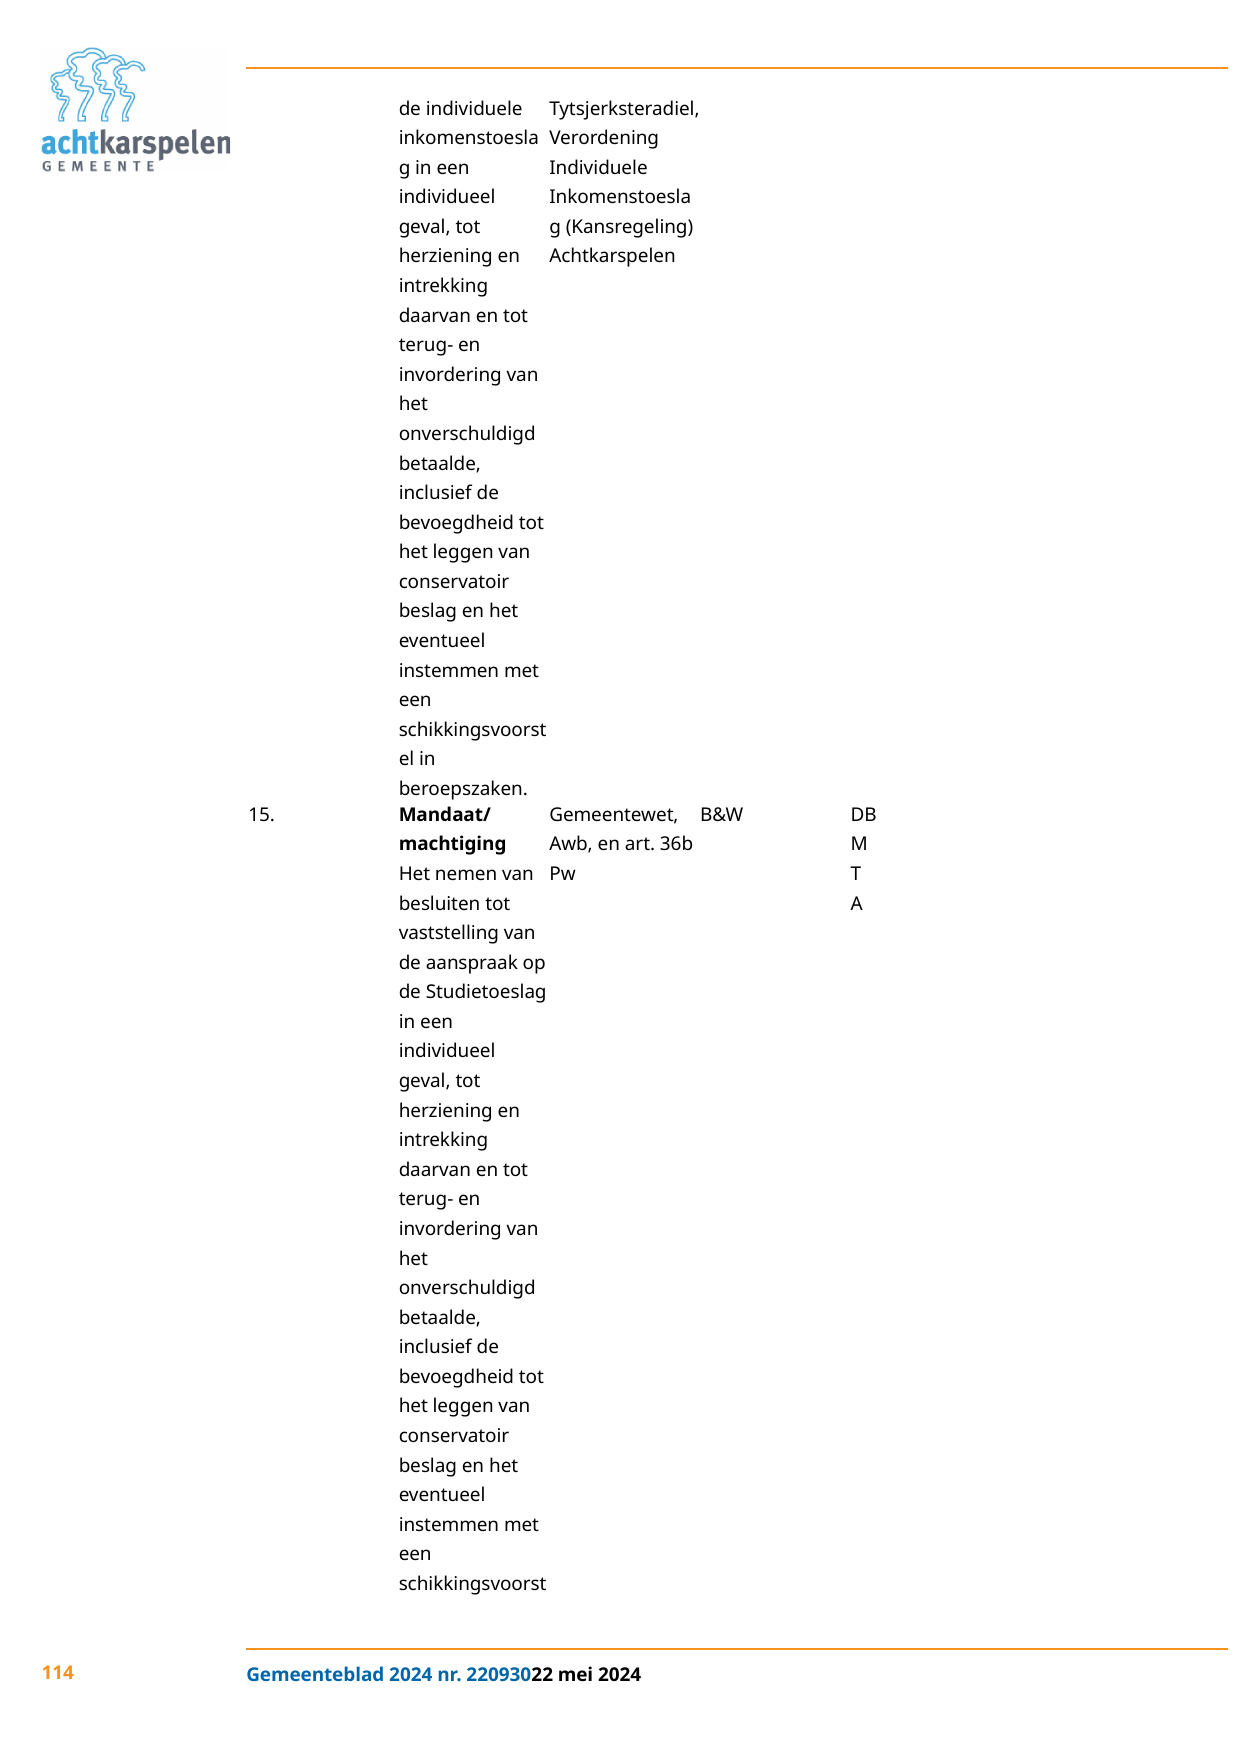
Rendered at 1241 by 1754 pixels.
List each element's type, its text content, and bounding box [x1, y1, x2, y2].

table_cell [248, 95, 398, 801]
table_cell [1001, 95, 1152, 801]
table_cell [850, 95, 1001, 801]
table_cell B&W [700, 801, 850, 1596]
table_cell Tytsjerksteradiel, Verordening Individuele Inkomenstoeslag (Kansregeling) Achtkarspelen [549, 95, 700, 801]
picture [41, 47, 231, 172]
table_cell 15. [248, 801, 398, 1596]
table_cell Mandaat/machtiging Het nemen van besluiten tot vaststelling van de aanspraak op de Studietoeslag in een individueel geval, tot herziening en intrekking daarvan en tot terug- en invordering van het onverschuldigd betaalde, inclusief de bevoegdheid tot het leggen van conservatoir beslag en het eventueel instemmen met een schikkingsvoorst [399, 801, 549, 1596]
table_cell [700, 95, 850, 801]
table_cell de individuele inkomenstoeslag in een individueel geval, tot herziening en intrekking daarvan en tot terug- en invordering van het onverschuldigd betaalde, inclusief de bevoegdheid tot het leggen van conservatoir beslag en het eventueel instemmen met een schikkingsvoorstel in beroepszaken. [399, 95, 549, 801]
table_cell [1001, 801, 1152, 1596]
table_cell Gemeentewet, Awb, en art. 36b Pw [549, 801, 700, 1596]
table_cell DB M T A [850, 801, 1001, 1596]
